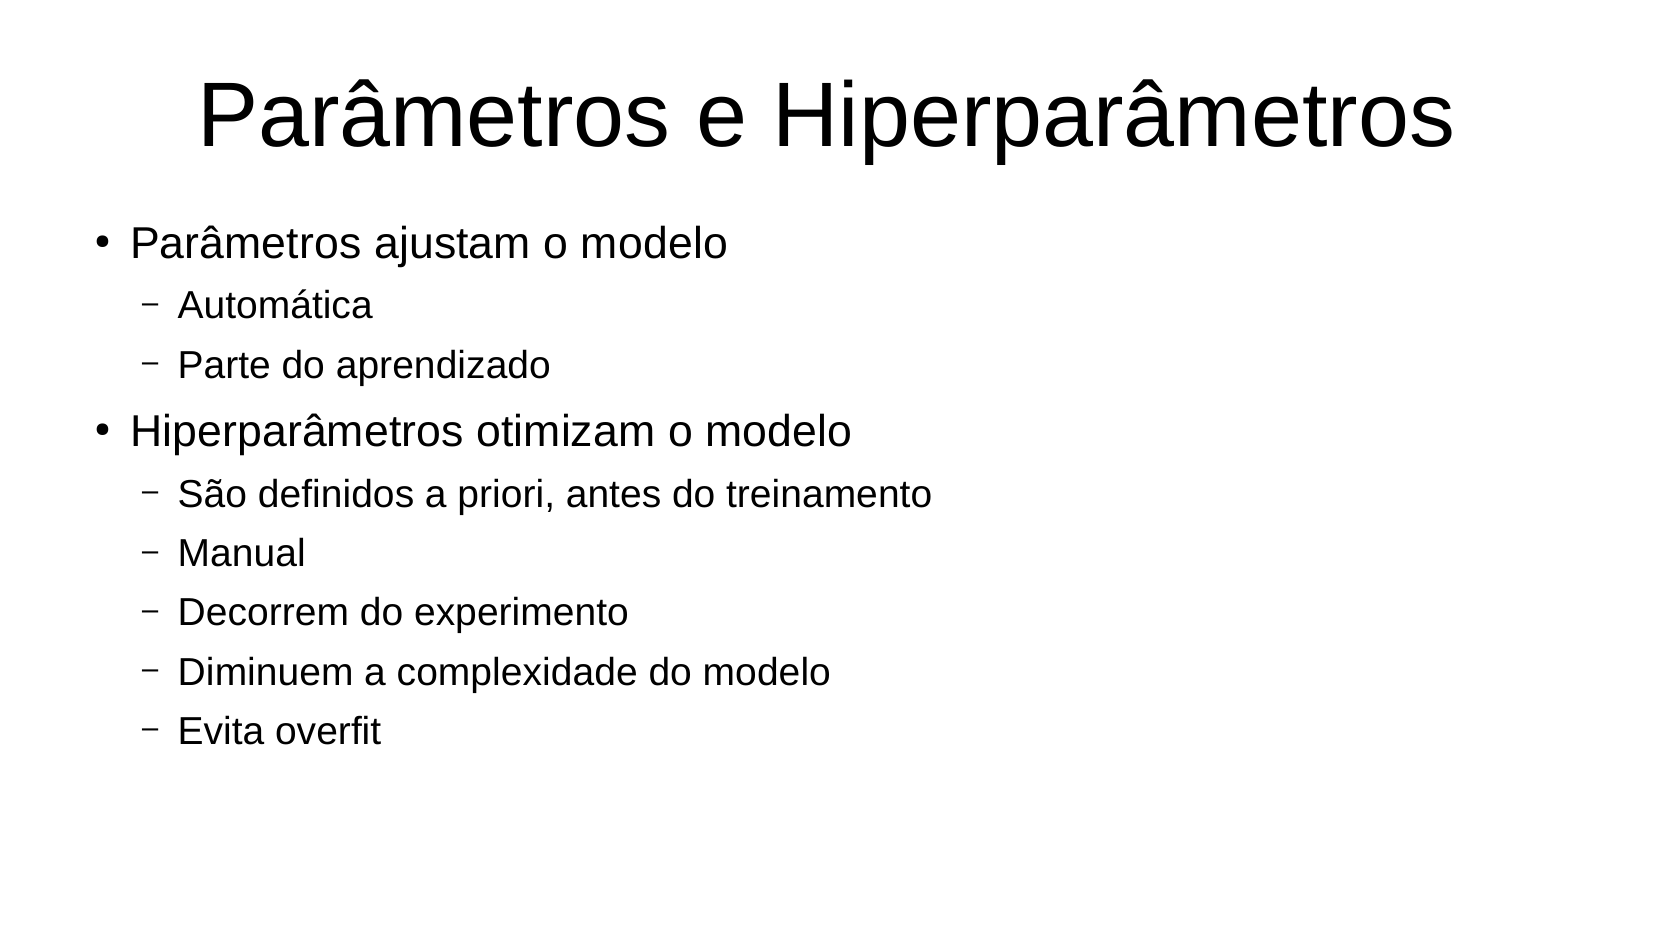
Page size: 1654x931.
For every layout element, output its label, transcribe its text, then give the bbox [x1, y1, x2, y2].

list Parâmetros ajustam o modelo Automática Parte do aprendizado Hiperparâmetros otimizam o modelo São definidos a priori, antes do treinamento Manual Decorrem do experimento Diminuem a complexidade do modelo Evita overfit [82, 217, 1571, 758]
title Parâmetros e Hiperparâmetros [82, 37, 1571, 193]
